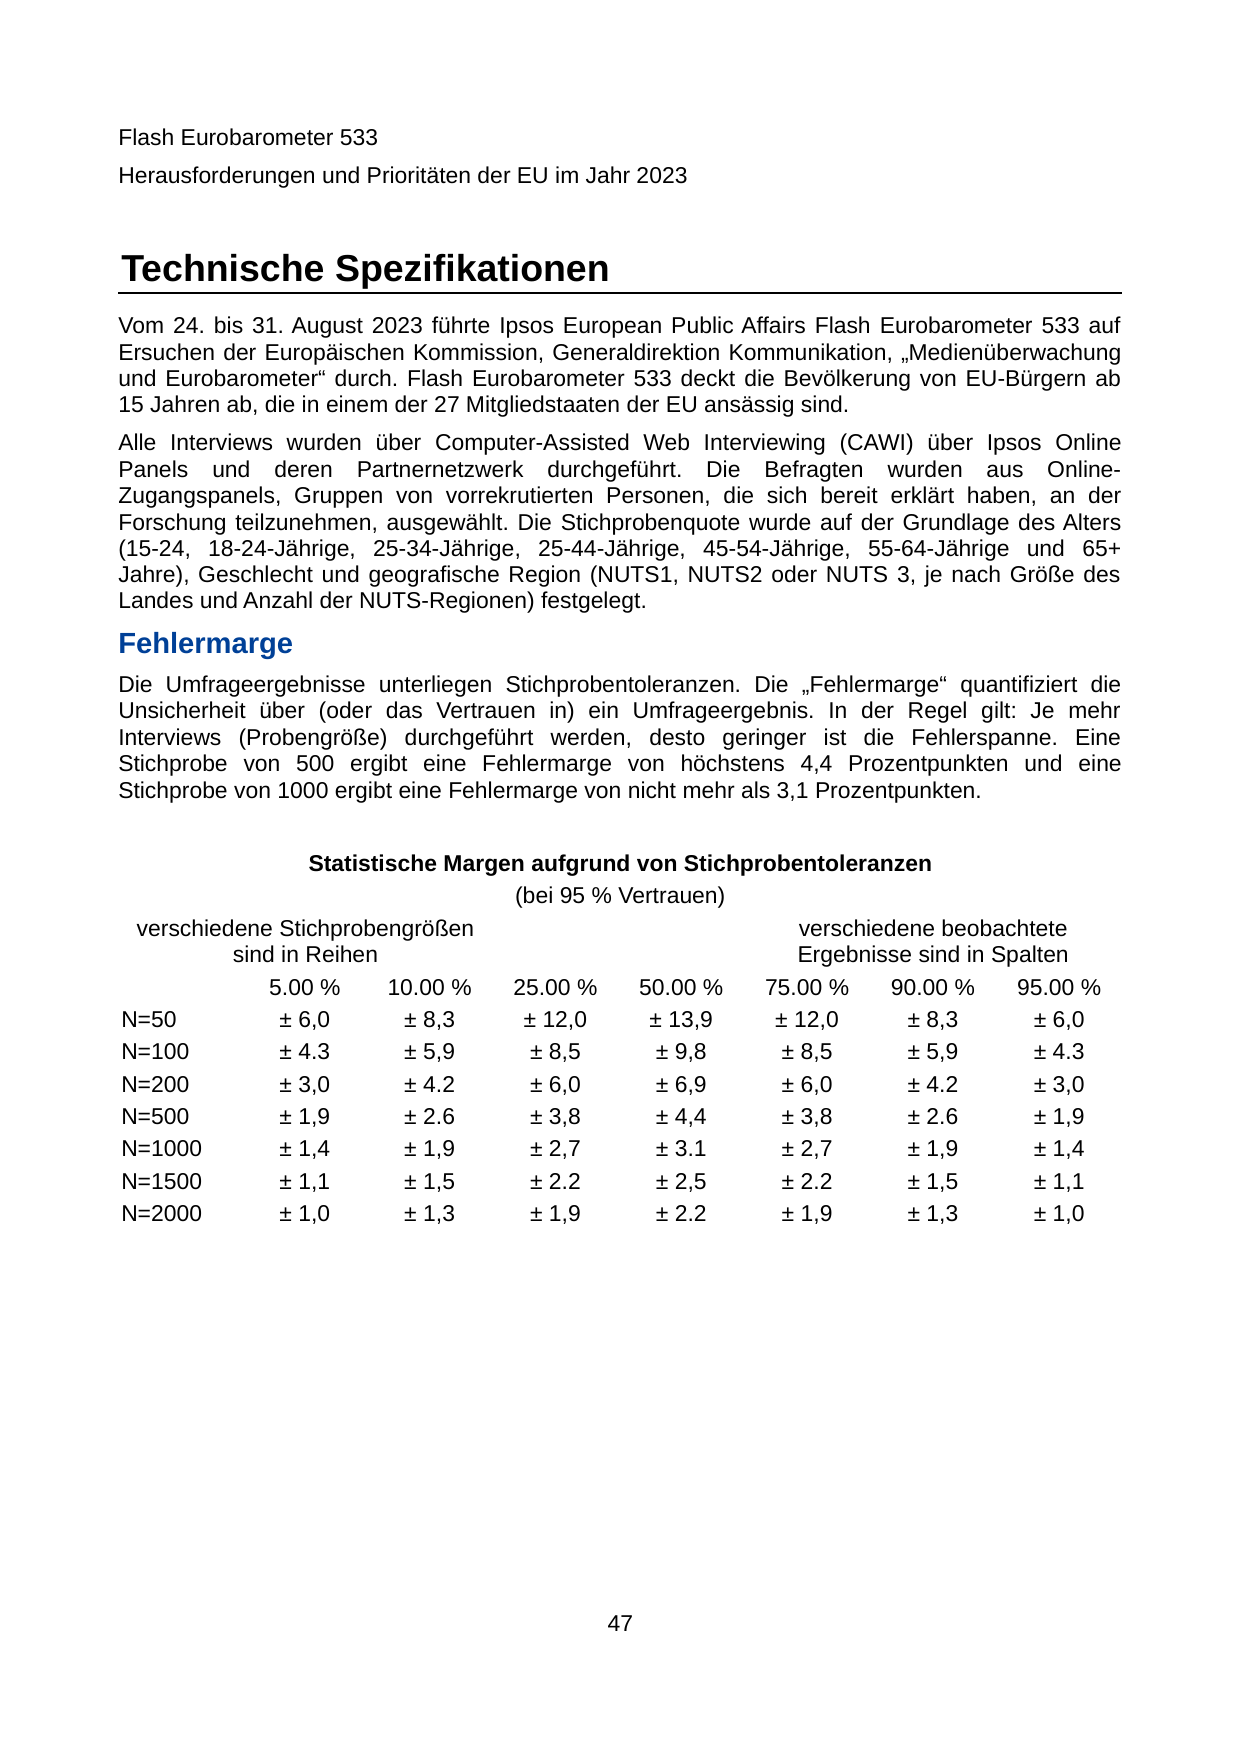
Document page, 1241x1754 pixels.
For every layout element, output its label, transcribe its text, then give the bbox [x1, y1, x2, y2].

table_cell ± 4.3 [996, 1035, 1122, 1068]
table_cell ± 3,8 [492, 1100, 618, 1132]
table_cell N=50 [118, 1003, 243, 1035]
table_cell 5,00 % [243, 970, 366, 1003]
table_cell ± 3,0 [996, 1068, 1122, 1100]
table_cell ± 1,5 [366, 1165, 492, 1197]
table_cell ± 3,0 [243, 1068, 366, 1100]
table_cell N=2000 [118, 1197, 243, 1229]
table_cell verschiedene beobachtete Ergebnisse sind in Spalten [744, 912, 1122, 970]
table_cell (bei 95 % Vertrauen) [118, 880, 1122, 912]
table_cell N=500 [118, 1100, 243, 1132]
table_cell ± 6,9 [618, 1068, 744, 1100]
table_cell ± 1,4 [996, 1133, 1122, 1165]
table_cell ± 6,0 [243, 1003, 366, 1035]
table_cell ± 1,3 [870, 1197, 996, 1229]
table_cell 75,00 % [744, 970, 870, 1003]
table_cell ± 6,0 [744, 1068, 870, 1100]
table_cell N=1000 [118, 1133, 243, 1165]
text Die Umfrageergebnisse unterliegen Stichprobentoleranzen. Die „Fehlermarge“ quantifiziert die Unsicherheit über (oder das Vertrauen in) ein Umfrageergebnis. In der Regel gilt: Je mehr Interviews (Probengröße) durchgeführt werden, desto geringer ist die Fehlerspanne. Eine Stichprobe von 500 ergibt eine Fehlermarge von höchstens 4,4 Prozentpunkten und eine Stichprobe von 1000 ergibt eine Fehlermarge von nicht mehr als 3,1 Prozentpunkten. [118, 671, 1122, 803]
text Alle Interviews wurden über Computer-Assisted Web Interviewing (CAWI) über Ipsos Online Panels und deren Partnernetzwerk durchgeführt. Die Befragten wurden aus Online-Zugangspanels, Gruppen von vorrekrutierten Personen, die sich bereit erklärt haben, an der Forschung teilzunehmen, ausgewählt. Die Stichprobenquote wurde auf der Grundlage des Alters (15-24, 18-24-Jährige, 25-34-Jährige, 25-44-Jährige, 45-54-Jährige, 55-64-Jährige und 65+ Jahre), Geschlecht und geografische Region (NUTS1, NUTS2 oder NUTS 3, je nach Größe des Landes und Anzahl der NUTS-Regionen) festgelegt. [118, 429, 1122, 614]
subtitle Technische Spezifikationen [118, 243, 1122, 292]
table_cell ± 2.2 [618, 1197, 744, 1229]
table_cell 90,00 % [870, 970, 996, 1003]
table_cell ± 5,9 [870, 1035, 996, 1068]
table_cell ± 1,0 [996, 1197, 1122, 1229]
table_cell ± 4,4 [618, 1100, 744, 1132]
table_cell ± 1,1 [243, 1165, 366, 1197]
table_cell ± 4.2 [870, 1068, 996, 1100]
text Fehlermarge [118, 626, 1122, 659]
table_cell N=1500 [118, 1165, 243, 1197]
table_cell ± 2.2 [492, 1165, 618, 1197]
table_cell ± 9,8 [618, 1035, 744, 1068]
table_cell ± 2.2 [744, 1165, 870, 1197]
text Vom 24. bis 31. August 2023 führte Ipsos European Public Affairs Flash Eurobarometer 533 auf Ersuchen der Europäischen Kommission, Generaldirektion Kommunikation, „Medienüberwachung und Eurobarometer“ durch. Flash Eurobarometer 533 deckt die Bevölkerung von EU-Bürgern ab 15 Jahren ab, die in einem der 27 Mitgliedstaaten der EU ansässig sind. [118, 312, 1122, 417]
table_cell [492, 912, 618, 970]
table_cell ± 8,5 [492, 1035, 618, 1068]
table_cell 10,00 % [366, 970, 492, 1003]
table_cell ± 1,5 [870, 1165, 996, 1197]
table_cell ± 3,8 [744, 1100, 870, 1132]
table_cell ± 1,0 [243, 1197, 366, 1229]
table_cell ± 1,9 [870, 1133, 996, 1165]
table_cell ± 1,9 [243, 1100, 366, 1132]
table_cell ± 12,0 [492, 1003, 618, 1035]
table_cell ± 3.1 [618, 1133, 744, 1165]
table_cell ± 4.2 [366, 1068, 492, 1100]
table_cell N=100 [118, 1035, 243, 1068]
table_cell ± 1,3 [366, 1197, 492, 1229]
table_cell verschiedene Stichprobengrößen sind in Reihen [118, 912, 492, 970]
table_cell 50,00 % [618, 970, 744, 1003]
table_cell ± 1,1 [996, 1165, 1122, 1197]
table_cell ± 2,7 [492, 1133, 618, 1165]
table_cell ± 1,9 [366, 1133, 492, 1165]
table_cell ± 13,9 [618, 1003, 744, 1035]
table_cell 95,00 % [996, 970, 1122, 1003]
table_header Statistische Margen aufgrund von Stichprobentoleranzen [118, 847, 1122, 879]
table_cell ± 6,0 [492, 1068, 618, 1100]
table_cell ± 2.6 [870, 1100, 996, 1132]
table_cell ± 5,9 [366, 1035, 492, 1068]
table_cell ± 12,0 [744, 1003, 870, 1035]
table_cell 25,00 % [492, 970, 618, 1003]
table_cell ± 8,3 [366, 1003, 492, 1035]
table_cell ± 2,5 [618, 1165, 744, 1197]
table_cell ± 6,0 [996, 1003, 1122, 1035]
table_cell ± 4.3 [243, 1035, 366, 1068]
table_cell ± 1,9 [492, 1197, 618, 1229]
table_cell ± 1,4 [243, 1133, 366, 1165]
table_cell N=200 [118, 1068, 243, 1100]
table_cell ± 8,5 [744, 1035, 870, 1068]
table_cell ± 8,3 [870, 1003, 996, 1035]
table_cell [618, 912, 744, 970]
table_cell ± 2,7 [744, 1133, 870, 1165]
table_cell ± 1,9 [744, 1197, 870, 1229]
table_cell ± 1,9 [996, 1100, 1122, 1132]
table_cell [118, 970, 243, 1003]
table_cell ± 2.6 [366, 1100, 492, 1132]
